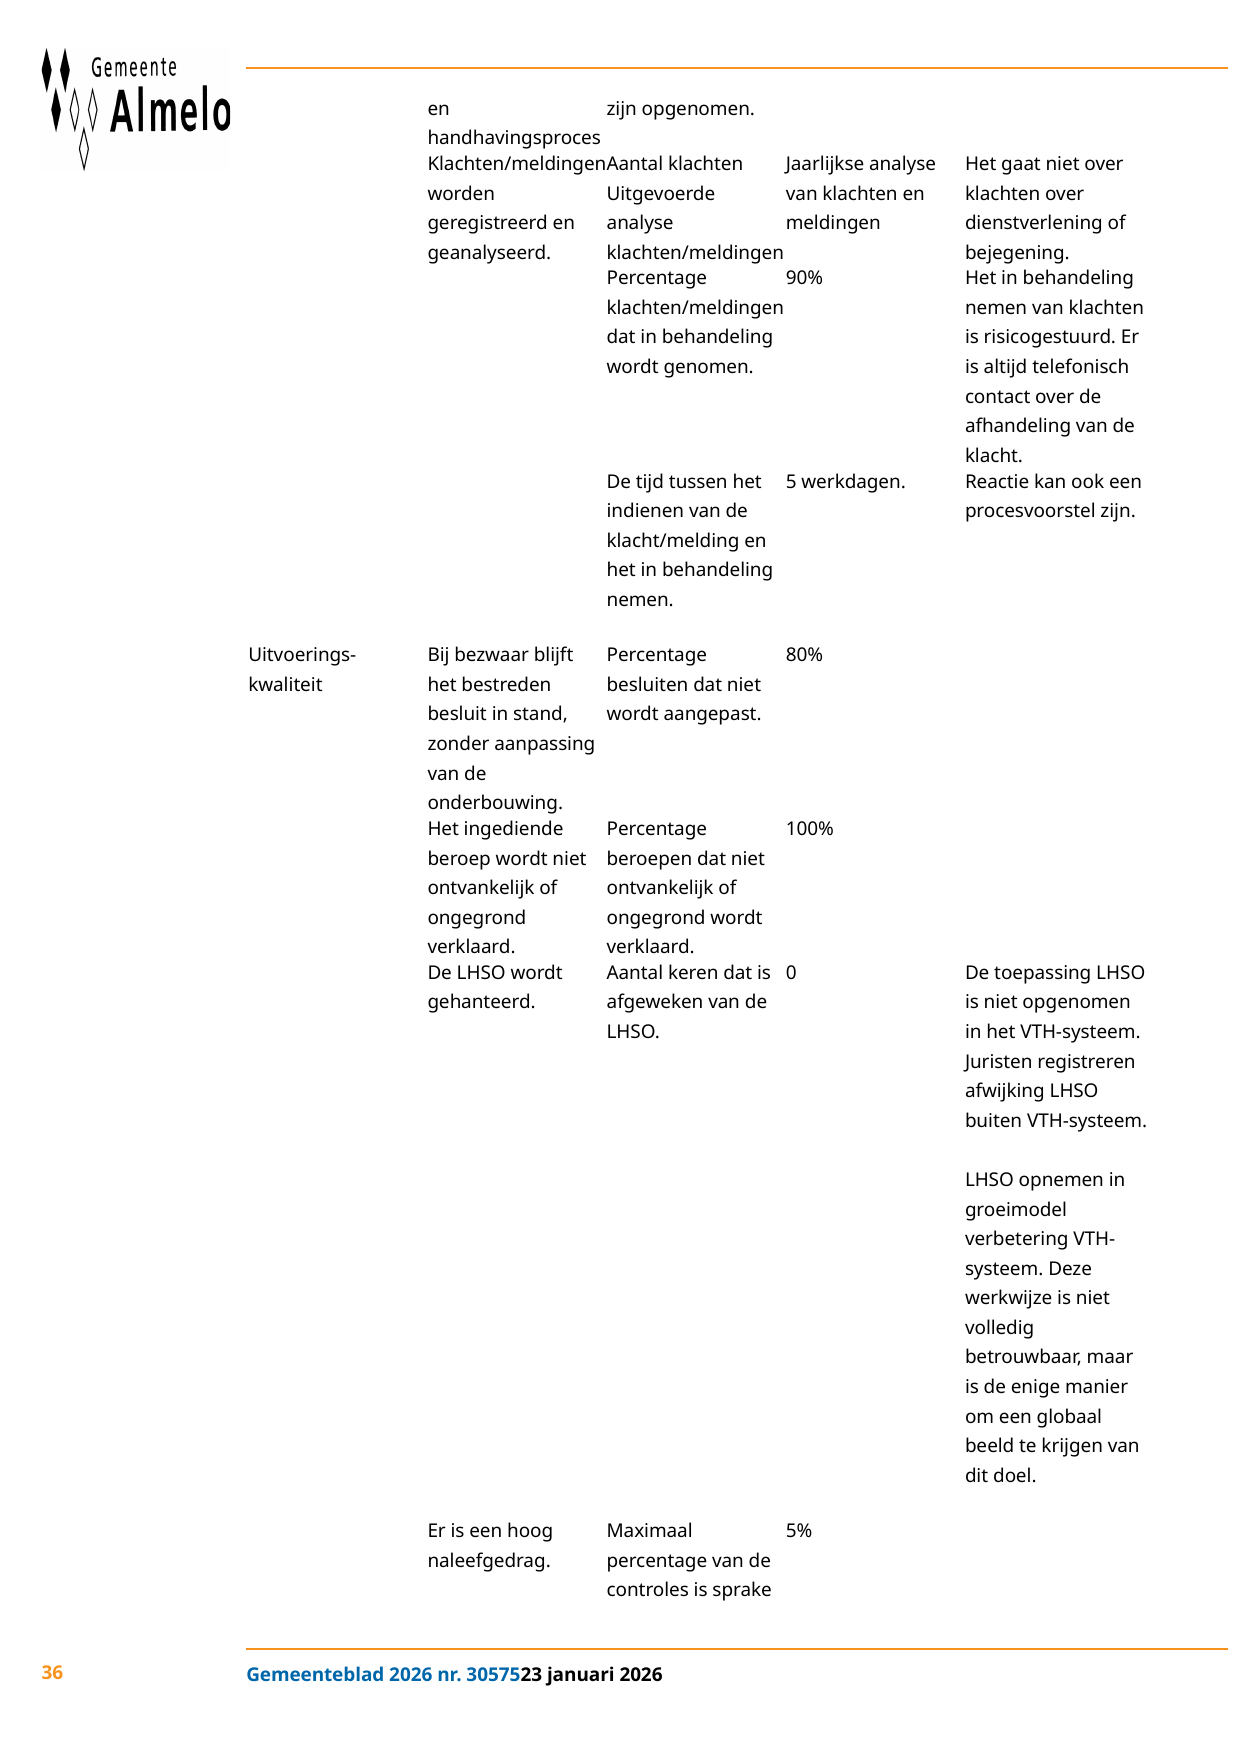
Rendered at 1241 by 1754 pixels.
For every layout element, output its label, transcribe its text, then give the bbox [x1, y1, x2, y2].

table_cell Uitvoerings-kwaliteit [248, 641, 427, 815]
table_cell Percentage klachten/meldingen dat in behandeling wordt genomen. [606, 265, 786, 468]
table_cell [248, 1518, 427, 1602]
table_cell Het gaat niet over klachten over dienstverlening of bejegening. [965, 150, 1152, 264]
table_cell [965, 641, 1152, 815]
table_cell [248, 150, 427, 264]
table_cell De tijd tussen het indienen van de klacht/melding en het in behandeling nemen. [606, 468, 786, 641]
table_cell Aantal klachten Uitgevoerde analyse klachten/meldingen [606, 150, 786, 264]
table_cell Percentage beroepen dat niet ontvankelijk of ongegrond wordt verklaard. [606, 815, 786, 959]
table_cell 80% [786, 641, 965, 815]
table_cell [248, 468, 427, 641]
table_cell zijn opgenomen. [606, 95, 786, 150]
table_cell Percentage besluiten dat niet wordt aangepast. [606, 641, 786, 815]
table_cell 100% [786, 815, 965, 959]
table_cell [786, 95, 965, 150]
table_cell Maximaal percentage van de controles is sprake [606, 1518, 786, 1602]
table_cell Het ingediende beroep wordt niet ontvankelijk of ongegrond verklaard. [427, 815, 606, 959]
table_cell 5 werkdagen. [786, 468, 965, 641]
table_cell [248, 95, 427, 150]
table_cell 90% [786, 265, 965, 468]
table_cell [427, 265, 606, 468]
table_cell De toepassing LHSO is niet opgenomen in het VTH-systeem. Juristen registreren afwijking LHSO buiten VTH-systeem. LHSO opnemen in groeimodel verbetering VTH-systeem. Deze werkwijze is niet volledig betrouwbaar, maar is de enige manier om een globaal beeld te krijgen van dit doel. [965, 959, 1152, 1517]
table_cell en handhavingsproces [427, 95, 606, 150]
table_cell Bij bezwaar blijft het bestreden besluit in stand, zonder aanpassing van de onderbouwing. [427, 641, 606, 815]
table_cell De LHSO wordt gehanteerd. [427, 959, 606, 1517]
table_cell Jaarlijkse analyse van klachten en meldingen [786, 150, 965, 264]
table_cell 5% [786, 1518, 965, 1602]
table_cell 0 [786, 959, 965, 1517]
table_cell [248, 815, 427, 959]
table_cell [427, 468, 606, 641]
table_cell Aantal keren dat is afgeweken van de LHSO. [606, 959, 786, 1517]
table_cell [965, 815, 1152, 959]
table_cell Reactie kan ook een procesvoorstel zijn. [965, 468, 1152, 641]
table_cell [965, 95, 1152, 150]
table_cell [248, 959, 427, 1517]
table_cell [248, 265, 427, 468]
table_cell Het in behandeling nemen van klachten is risicogestuurd. Er is altijd telefonisch contact over de afhandeling van de klacht. [965, 265, 1152, 468]
table_cell Klachten/meldingen worden geregistreerd en geanalyseerd. [427, 150, 606, 264]
table_cell [965, 1518, 1152, 1602]
picture [41, 47, 231, 172]
table_cell Er is een hoog naleefgedrag. [427, 1518, 606, 1602]
